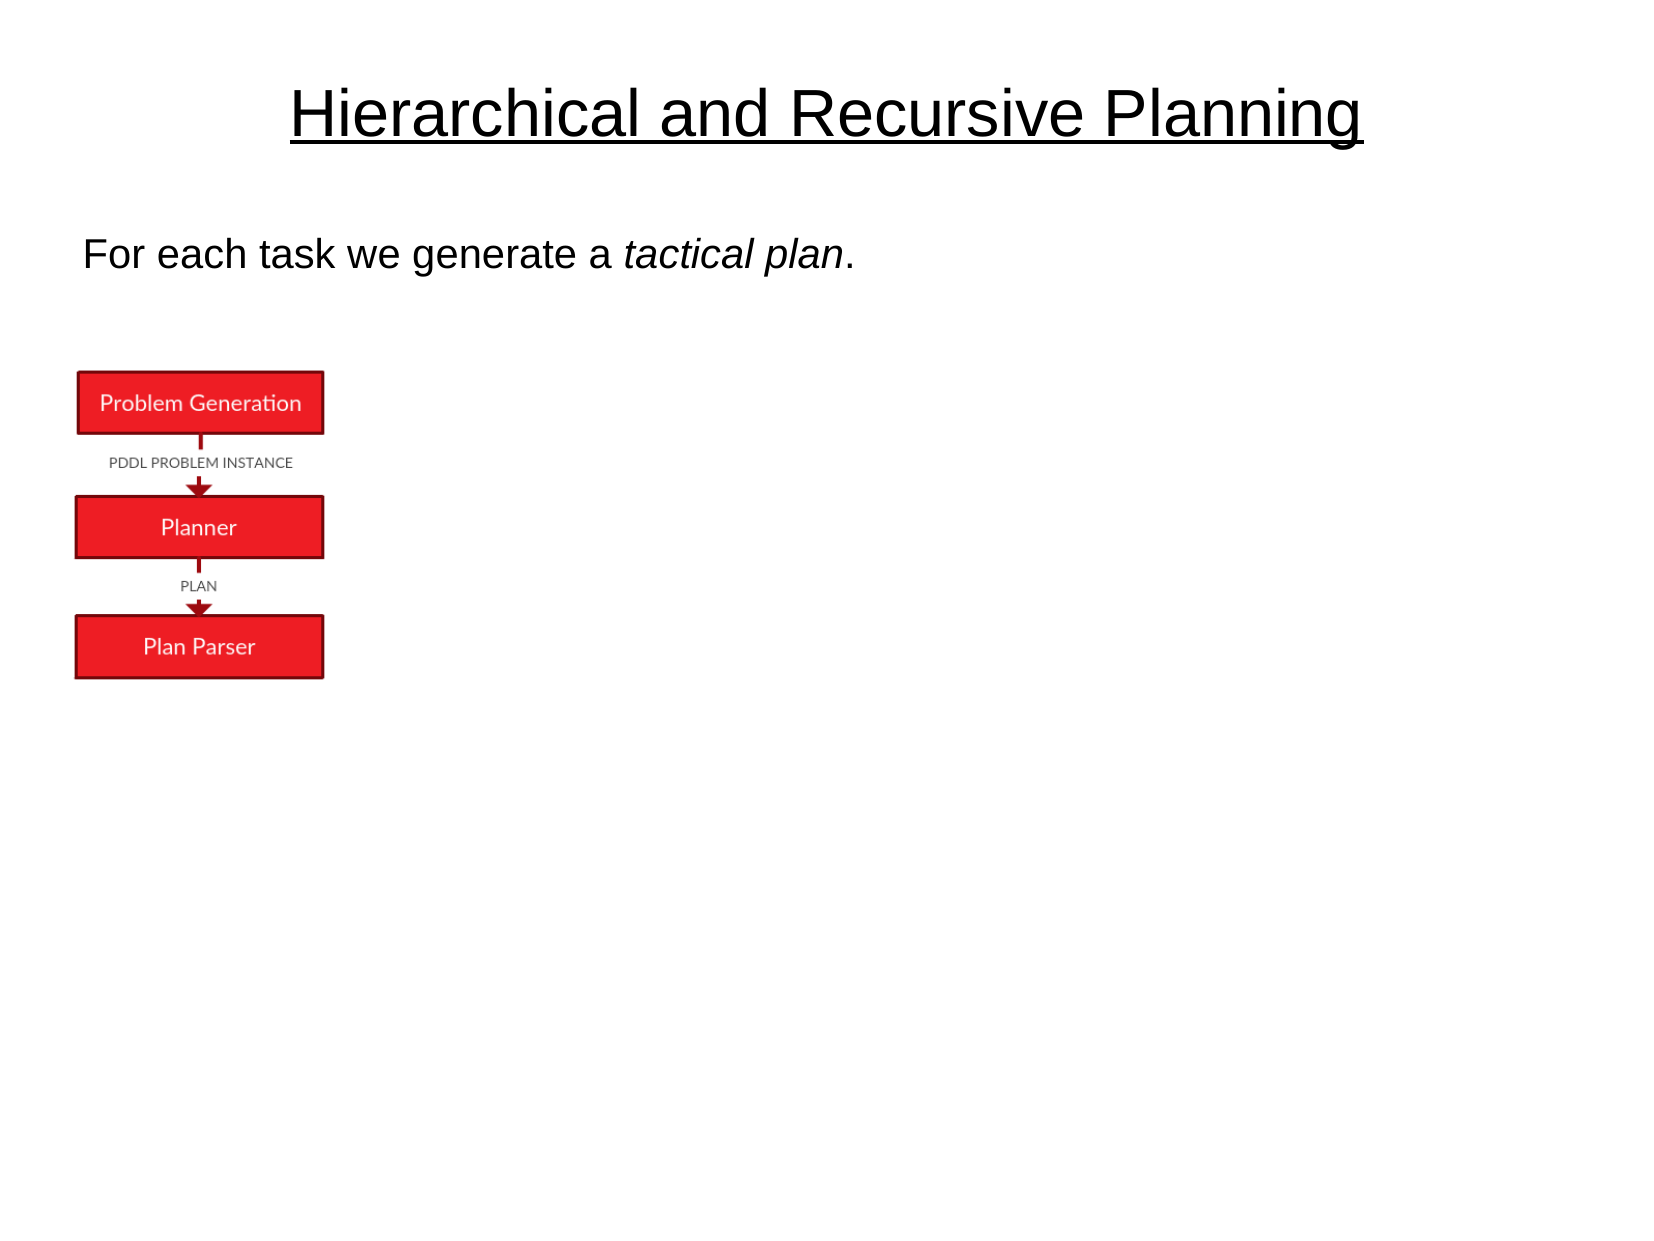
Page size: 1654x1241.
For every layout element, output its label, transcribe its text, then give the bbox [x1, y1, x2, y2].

text_box For each task we generate a tactical plan. [82, 231, 1536, 951]
title Hierarchical and Recursive Planning [82, 49, 1571, 178]
picture [56, 354, 343, 697]
